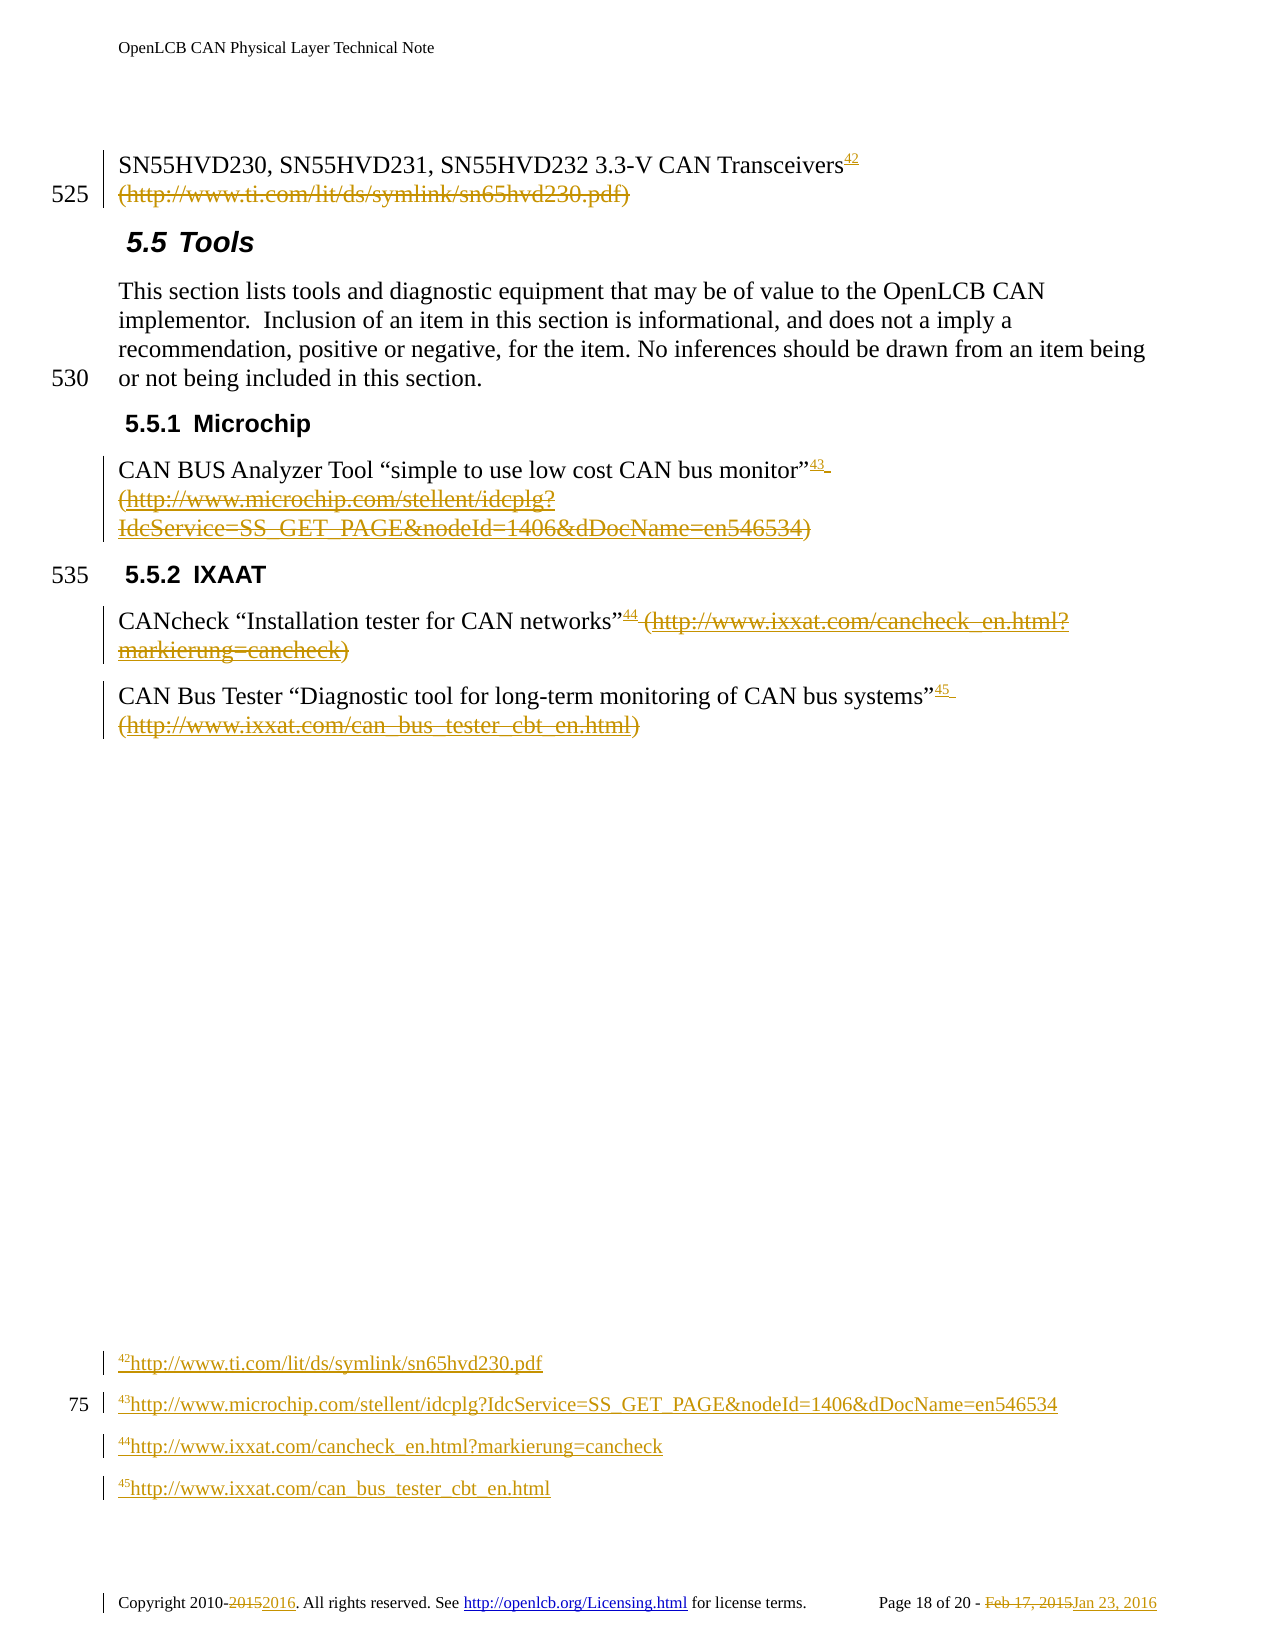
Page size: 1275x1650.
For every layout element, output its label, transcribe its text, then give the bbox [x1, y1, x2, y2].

text http://www.ti.com/lit/ds/symlink/sn65hvd230.pdf [118, 1351, 1157, 1375]
text CAN Bus Tester “Diagnostic tool for long-term monitoring of CAN bus systems” [118, 681, 1157, 739]
text CANcheck “Installation tester for CAN networks” [118, 606, 1157, 663]
text SN55HVD230, SN55HVD231, SN55HVD232 3.3-V CAN Transceivers [118, 150, 1157, 207]
text http://www.ixxat.com/can_bus_tester_cbt_en.html [118, 1476, 1157, 1500]
text http://www.ixxat.com/cancheck_en.html?markierung=cancheck [118, 1434, 1157, 1458]
text This section lists tools and diagnostic equipment that may be of value to the OpenLCB CAN implementor. Inclusion of an item in this section is informational, and does not a imply a recommendation, positive or negative, for the item. No inferences should be drawn from an item being or not being included in this section. [118, 276, 1157, 391]
subtitle Tools [118, 225, 1157, 259]
text http://www.microchip.com/stellent/idcplg?IdcService=SS_GET_PAGE&nodeId=1406&dDocName=en546534 [118, 1392, 1157, 1416]
text CAN BUS Analyzer Tool “simple to use low cost CAN bus monitor” [118, 456, 1157, 542]
subtitle Microchip [118, 409, 1157, 438]
subtitle IXAAT [118, 559, 1157, 588]
